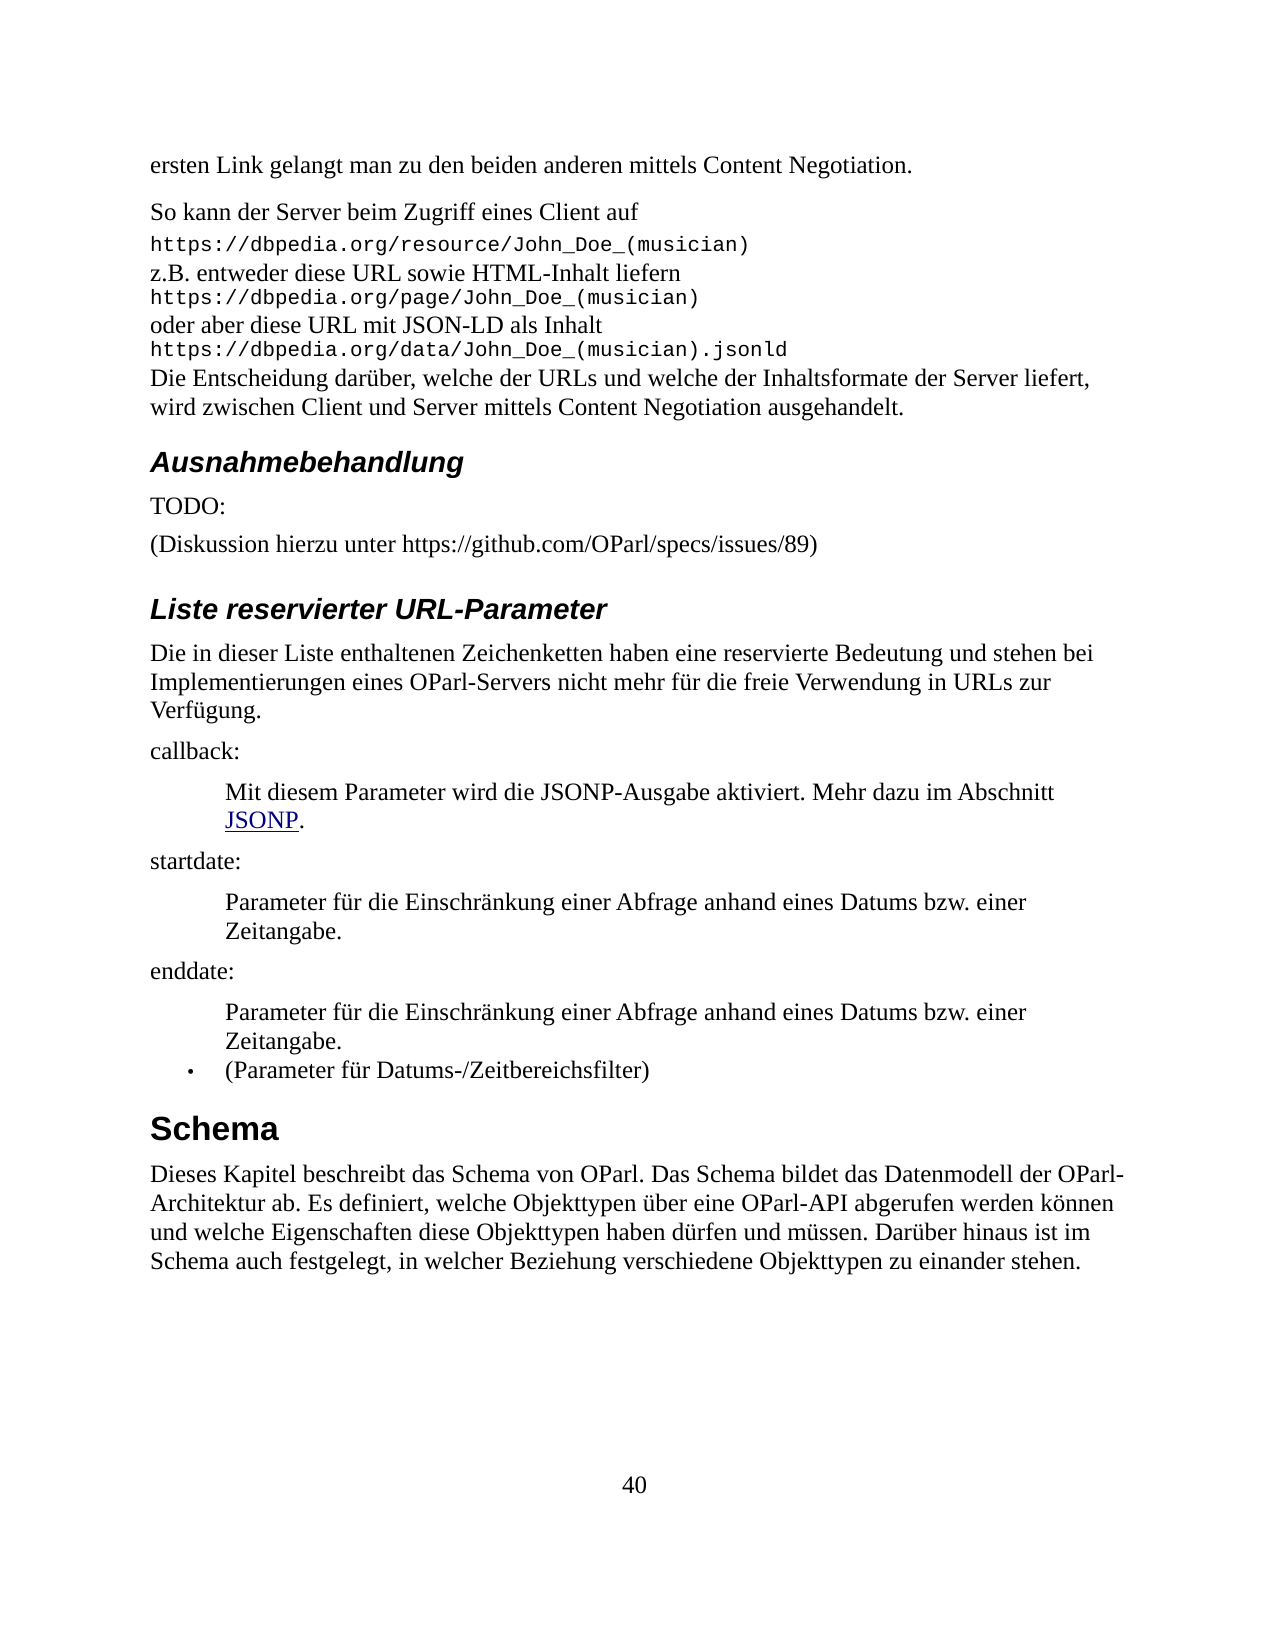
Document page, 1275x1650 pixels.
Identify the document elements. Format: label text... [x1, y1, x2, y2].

list (Parameter für Datums-/Zeitbereichsfilter) [187, 1055, 1125, 1083]
text https://dbpedia.org/resource/John_Doe_(musician) [150, 234, 1125, 258]
text Die in dieser Liste enthaltenen Zeichenketten haben eine reservierte Bedeutung und stehen bei Implementierungen eines OParl-Servers nicht mehr für die freie Verwendung in URLs zur Verfügung. [150, 638, 1125, 724]
text Die Entscheidung darüber, welche der URLs und welche der Inhaltsformate der Server liefert, wird zwischen Client und Server mittels Content Negotiation ausgehandelt. [150, 363, 1125, 420]
text ersten Link gelangt man zu den beiden anderen mittels Content Negotiation. [150, 150, 1125, 179]
text enddate: [150, 956, 1125, 985]
text https://dbpedia.org/data/John_Doe_(musician).jsonld [150, 339, 1125, 363]
subtitle Liste reservierter URL-Parameter [150, 592, 1125, 625]
text (Diskussion hierzu unter https://github.com/OParl/specs/issues/89) [150, 529, 1125, 558]
text Mit diesem Parameter wird die JSONP-Ausgabe aktiviert. Mehr dazu im Abschnitt JSONP. [225, 777, 1125, 834]
text https://dbpedia.org/page/John_Doe_(musician) [150, 287, 1125, 310]
subtitle Ausnahmebehandlung [150, 445, 1125, 479]
subtitle Schema [150, 1108, 1125, 1147]
text oder aber diese URL mit JSON-LD als Inhalt [150, 310, 1125, 339]
text Dieses Kapitel beschreibt das Schema von OParl. Das Schema bildet das Datenmodell der OParl-Architektur ab. Es definiert, welche Objekttypen über eine OParl-API abgerufen werden können und welche Eigenschaften diese Objekttypen haben dürfen und müssen. Darüber hinaus ist im Schema auch festgelegt, in welcher Beziehung verschiedene Objekttypen zu einander stehen. [150, 1159, 1125, 1274]
text TODO: [150, 491, 1125, 520]
text callback: [150, 736, 1125, 765]
text So kann der Server beim Zugriff eines Client auf [150, 197, 1125, 225]
text Parameter für die Einschränkung einer Abfrage anhand eines Datums bzw. einer Zeitangabe. [225, 887, 1125, 944]
text z.B. entweder diese URL sowie HTML-Inhalt liefern [150, 258, 1125, 287]
text startdate: [150, 846, 1125, 875]
text Parameter für die Einschränkung einer Abfrage anhand eines Datums bzw. einer Zeitangabe. [225, 997, 1125, 1055]
